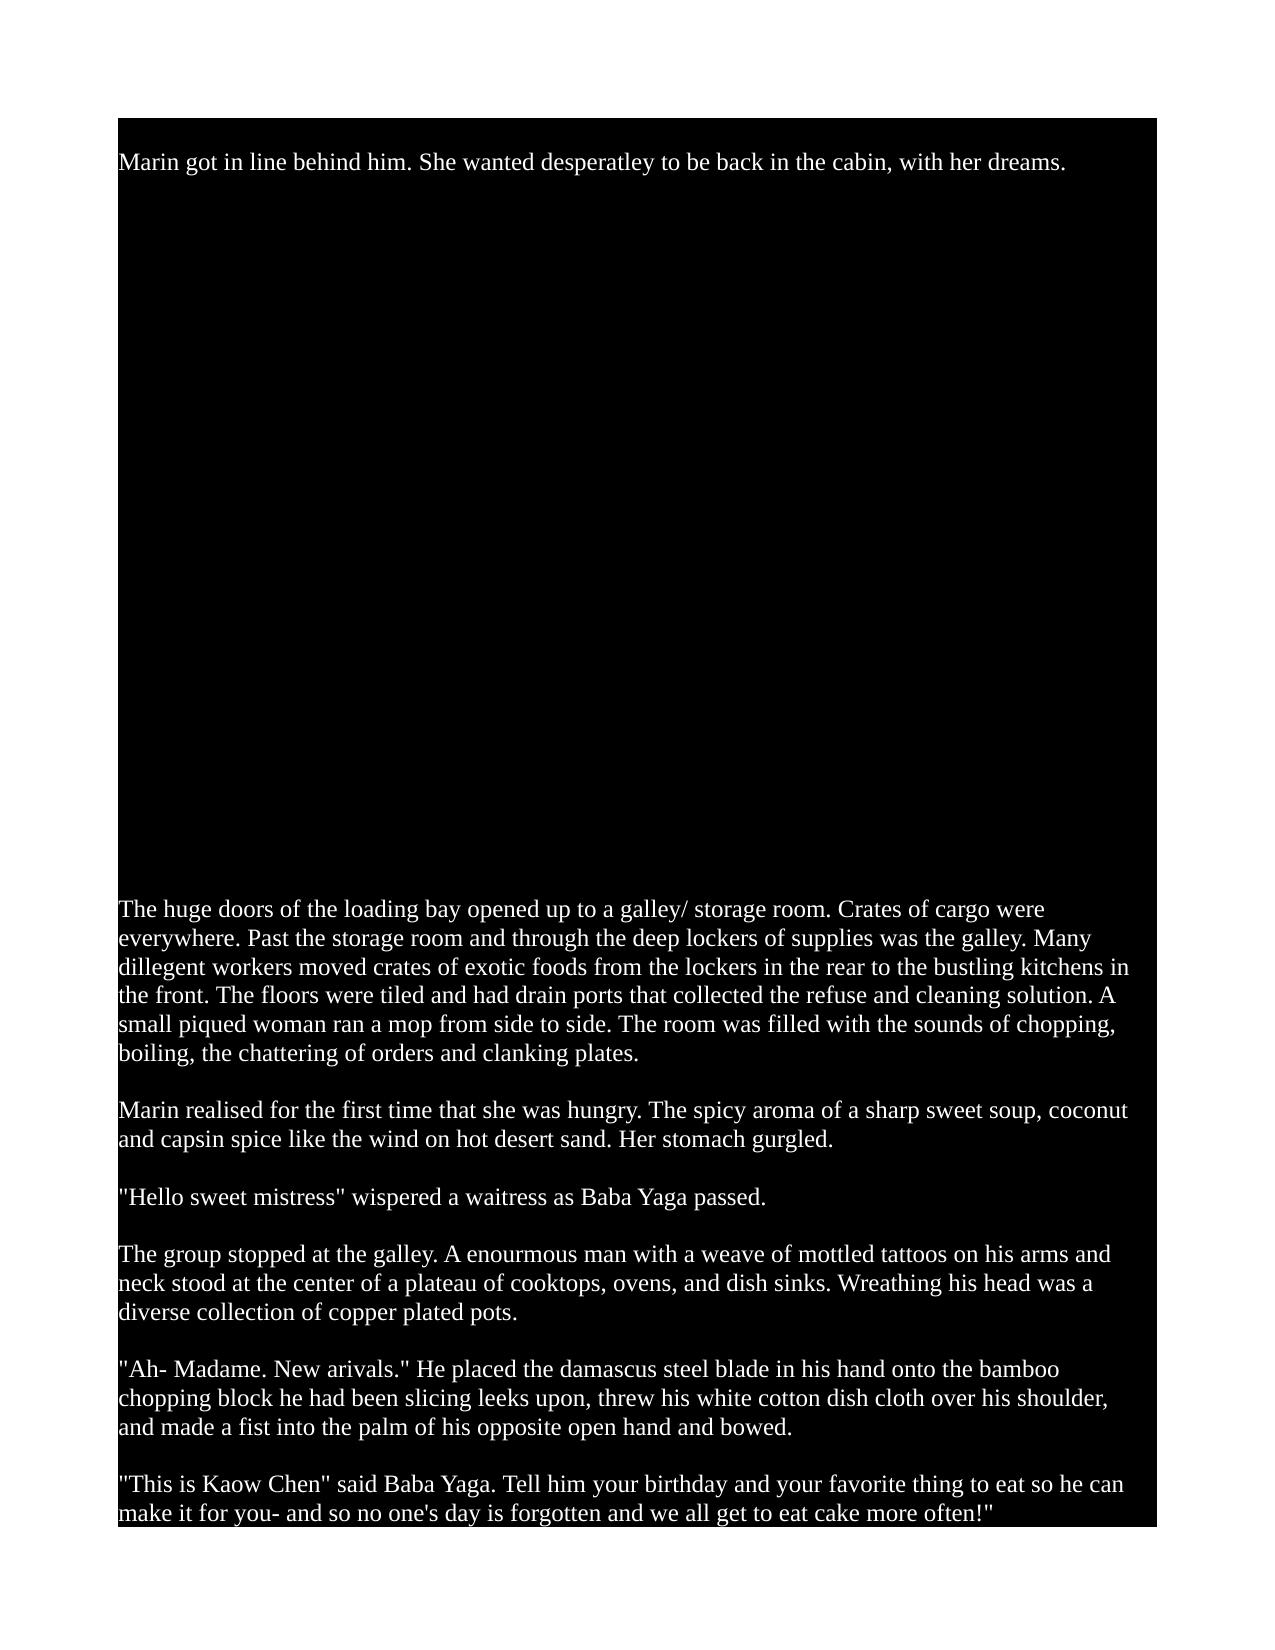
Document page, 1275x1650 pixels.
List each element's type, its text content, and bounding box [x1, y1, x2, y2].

text Marin got in line behind him. She wanted desperatley to be back in the cabin, with her dreams. [118, 147, 1157, 176]
text "Ah- Madame. New arivals." He placed the damascus steel blade in his hand onto the bamboo chopping block he had been slicing leeks upon, threw his white cotton dish cloth over his shoulder, and made a fist into the palm of his opposite open hand and bowed. [118, 1354, 1157, 1441]
text The huge doors of the loading bay opened up to a galley/ storage room. Crates of cargo were everywhere. Past the storage room and through the deep lockers of supplies was the galley. Many dillegent workers moved crates of exotic foods from the lockers in the rear to the bustling kitchens in the front. The floors were tiled and had drain ports that collected the refuse and cleaning solution. A small piqued woman ran a mop from side to side. The room was filled with the sounds of chopping, boiling, the chattering of orders and clanking plates. [118, 894, 1157, 1067]
text Marin realised for the first time that she was hungry. The spicy aroma of a sharp sweet soup, coconut and capsin spice like the wind on hot desert sand. Her stomach gurgled. [118, 1096, 1157, 1153]
text "This is Kaow Chen" said Baba Yaga. Tell him your birthday and your favorite thing to eat so he can make it for you- and so no one's day is forgotten and we all get to eat cake more often!" [118, 1469, 1157, 1527]
text "Hello sweet mistress" wispered a waitress as Baba Yaga passed. The group stopped at the galley. A enourmous man with a weave of mottled tattoos on his arms and neck stood at the center of a plateau of cooktops, ovens, and dish sinks. Wreathing his head was a diverse collection of copper plated pots. [118, 1182, 1157, 1326]
